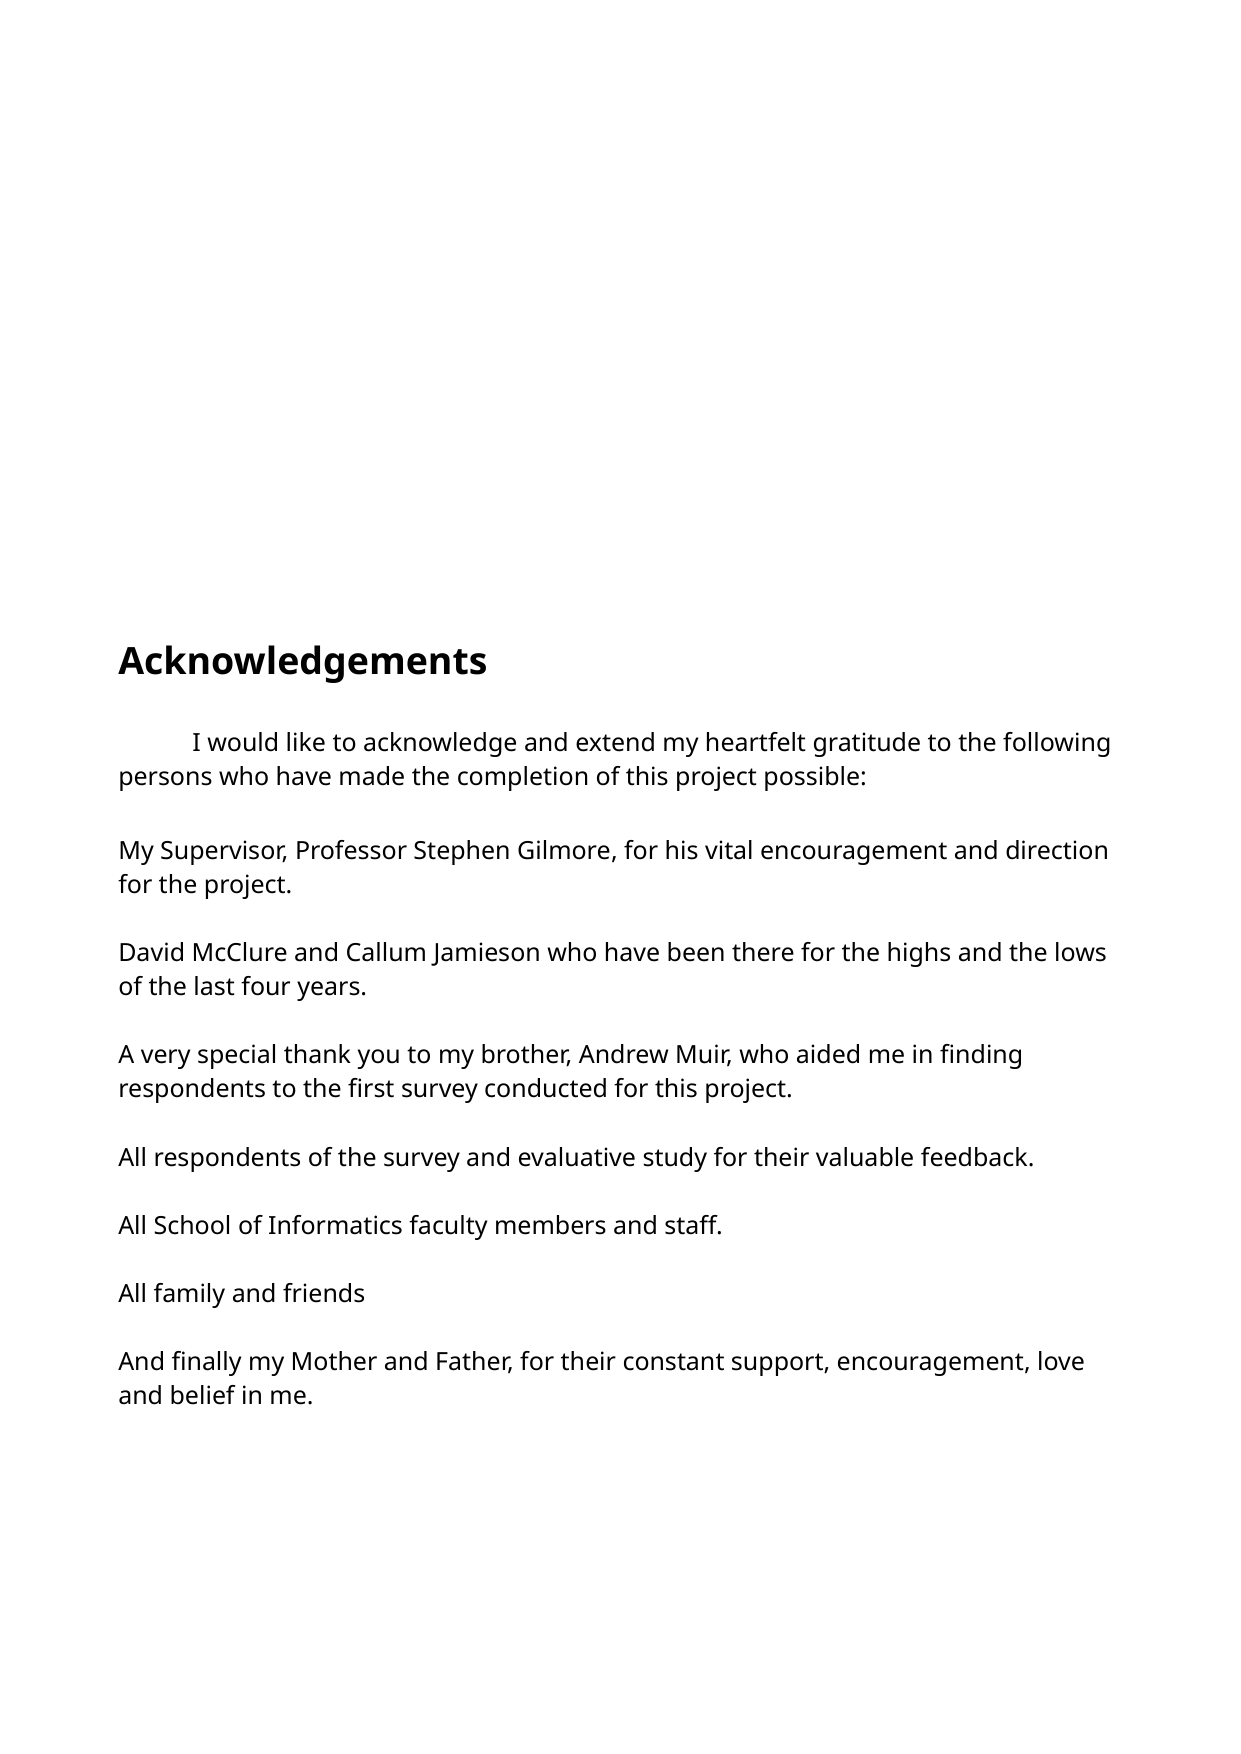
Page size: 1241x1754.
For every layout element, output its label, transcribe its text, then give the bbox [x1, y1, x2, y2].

text All family and friends [118, 1275, 1122, 1309]
text All respondents of the survey and evaluative study for their valuable feedback. [118, 1139, 1122, 1173]
text Acknowledgements [118, 634, 1122, 685]
text A very special thank you to my brother, Andrew Muir, who aided me in finding respondents to the first survey conducted for this project. [118, 1037, 1122, 1105]
text All School of Informatics faculty members and staff. [118, 1207, 1122, 1241]
text And finally my Mother and Father, for their constant support, encouragement, love and belief in me. [118, 1343, 1122, 1412]
text My Supervisor, Professor Stephen Gilmore, for his vital encouragement and direction for the project. [118, 833, 1122, 901]
text I would like to acknowledge and extend my heartfelt gratitude to the following persons who have made the completion of this project possible: [118, 725, 1122, 793]
text David McClure and Callum Jamieson who have been there for the highs and the lows of the last four years. [118, 935, 1122, 1003]
